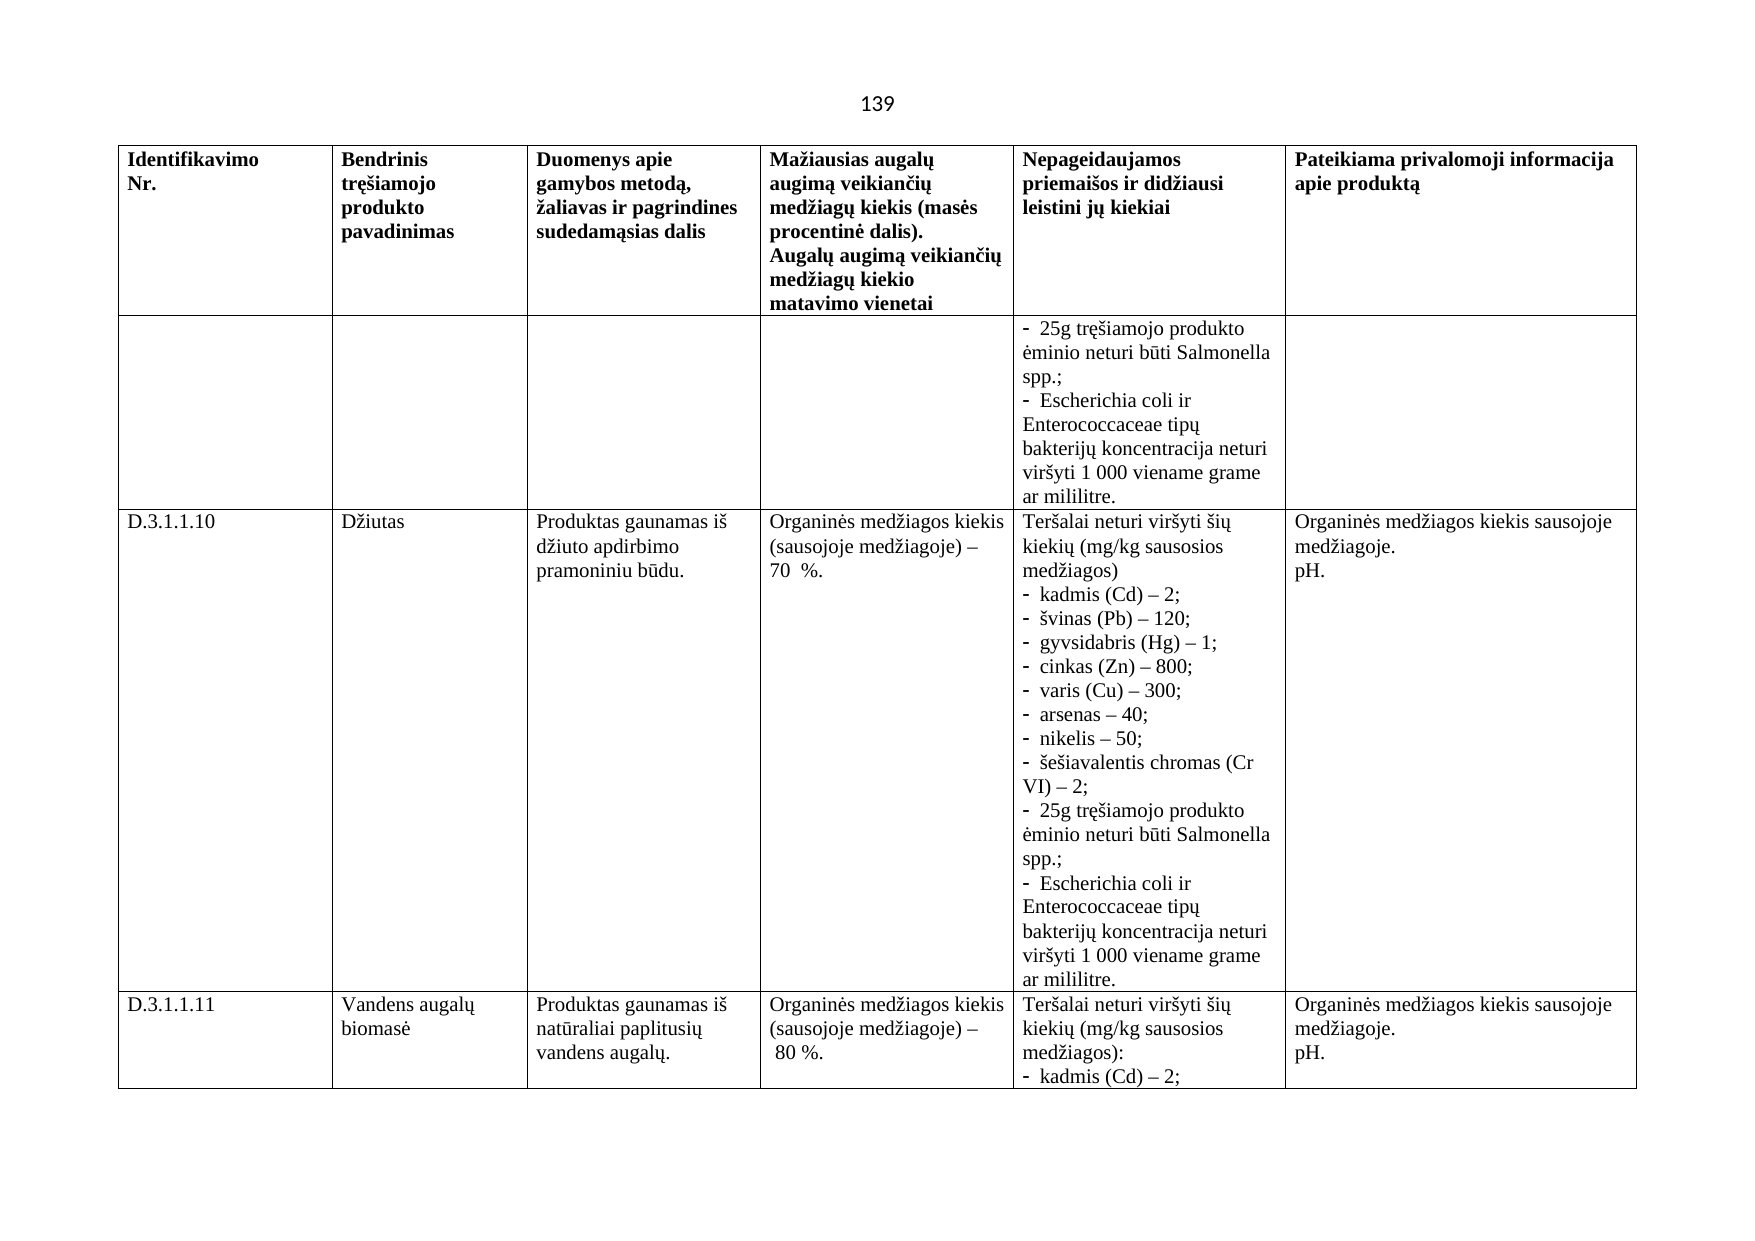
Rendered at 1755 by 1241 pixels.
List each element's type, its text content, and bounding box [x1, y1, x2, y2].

table_cell Vandens augalų biomasė [333, 992, 527, 1088]
table_cell D.3.1.1.10 [119, 510, 332, 991]
table_cell Džiutas [333, 510, 527, 991]
table_header Mažiausias augalų augimą veikiančių medžiagų kiekis (masės procentinė dalis). Augalų augimą veikiančių medžiagų kiekio matavimo vienetai [761, 146, 1013, 315]
table_header Nepageidaujamos priemaišos ir didžiausi leistini jų kiekiai [1014, 146, 1285, 315]
table_cell Organinės medžiagos kiekis sausojoje medžiagoje. pH. [1286, 510, 1636, 991]
table_header Identifikavimo Nr. [119, 146, 332, 315]
table_cell [761, 316, 1013, 508]
table_cell [528, 316, 760, 508]
table_cell Teršalai neturi viršyti šių kiekių (mg/kg sausosios medžiagos) kadmis (Cd) – 2; švinas (Pb) – 120; gyvsidabris (Hg) – 1; cinkas (Zn) – 800; varis (Cu) – 300; arsenas – 40; nikelis – 50; šešiavalentis chromas (Cr VI) – 2; 25g tręšiamojo produkto ėminio neturi būti Salmonella spp.; Escherichia coli ir Enterococcaceae tipų bakterijų koncentracija neturi viršyti 1 000 viename grame ar mililitre. [1014, 510, 1285, 991]
table_cell Organinės medžiagos kiekis sausojoje medžiagoje. pH. [1286, 992, 1636, 1088]
table_cell Organinės medžiagos kiekis (sausojoje medžiagoje) – 70 %. [761, 510, 1013, 991]
table_header Bendrinis tręšiamojo produkto pavadinimas [333, 146, 527, 315]
table_header Pateikiama privalomoji informacija apie produktą [1286, 146, 1636, 315]
table_cell Teršalai neturi viršyti šių kiekių (mg/kg sausosios medžiagos): kadmis (Cd) – 2; [1014, 992, 1285, 1088]
table_cell [333, 316, 527, 508]
table_cell [119, 316, 332, 508]
table_cell Organinės medžiagos kiekis (sausojoje medžiagoje) – 80 %. [761, 992, 1013, 1088]
table_cell Produktas gaunamas iš natūraliai paplitusių vandens augalų. [528, 992, 760, 1088]
table_cell 25g tręšiamojo produkto ėminio neturi būti Salmonella spp.; Escherichia coli ir Enterococcaceae tipų bakterijų koncentracija neturi viršyti 1 000 viename grame ar mililitre. [1014, 316, 1285, 508]
table_cell Produktas gaunamas iš džiuto apdirbimo pramoniniu būdu. [528, 510, 760, 991]
table_cell [1286, 316, 1636, 508]
table_header Duomenys apie gamybos metodą, žaliavas ir pagrindines sudedamąsias dalis [528, 146, 760, 315]
table_cell D.3.1.1.11 [119, 992, 332, 1088]
